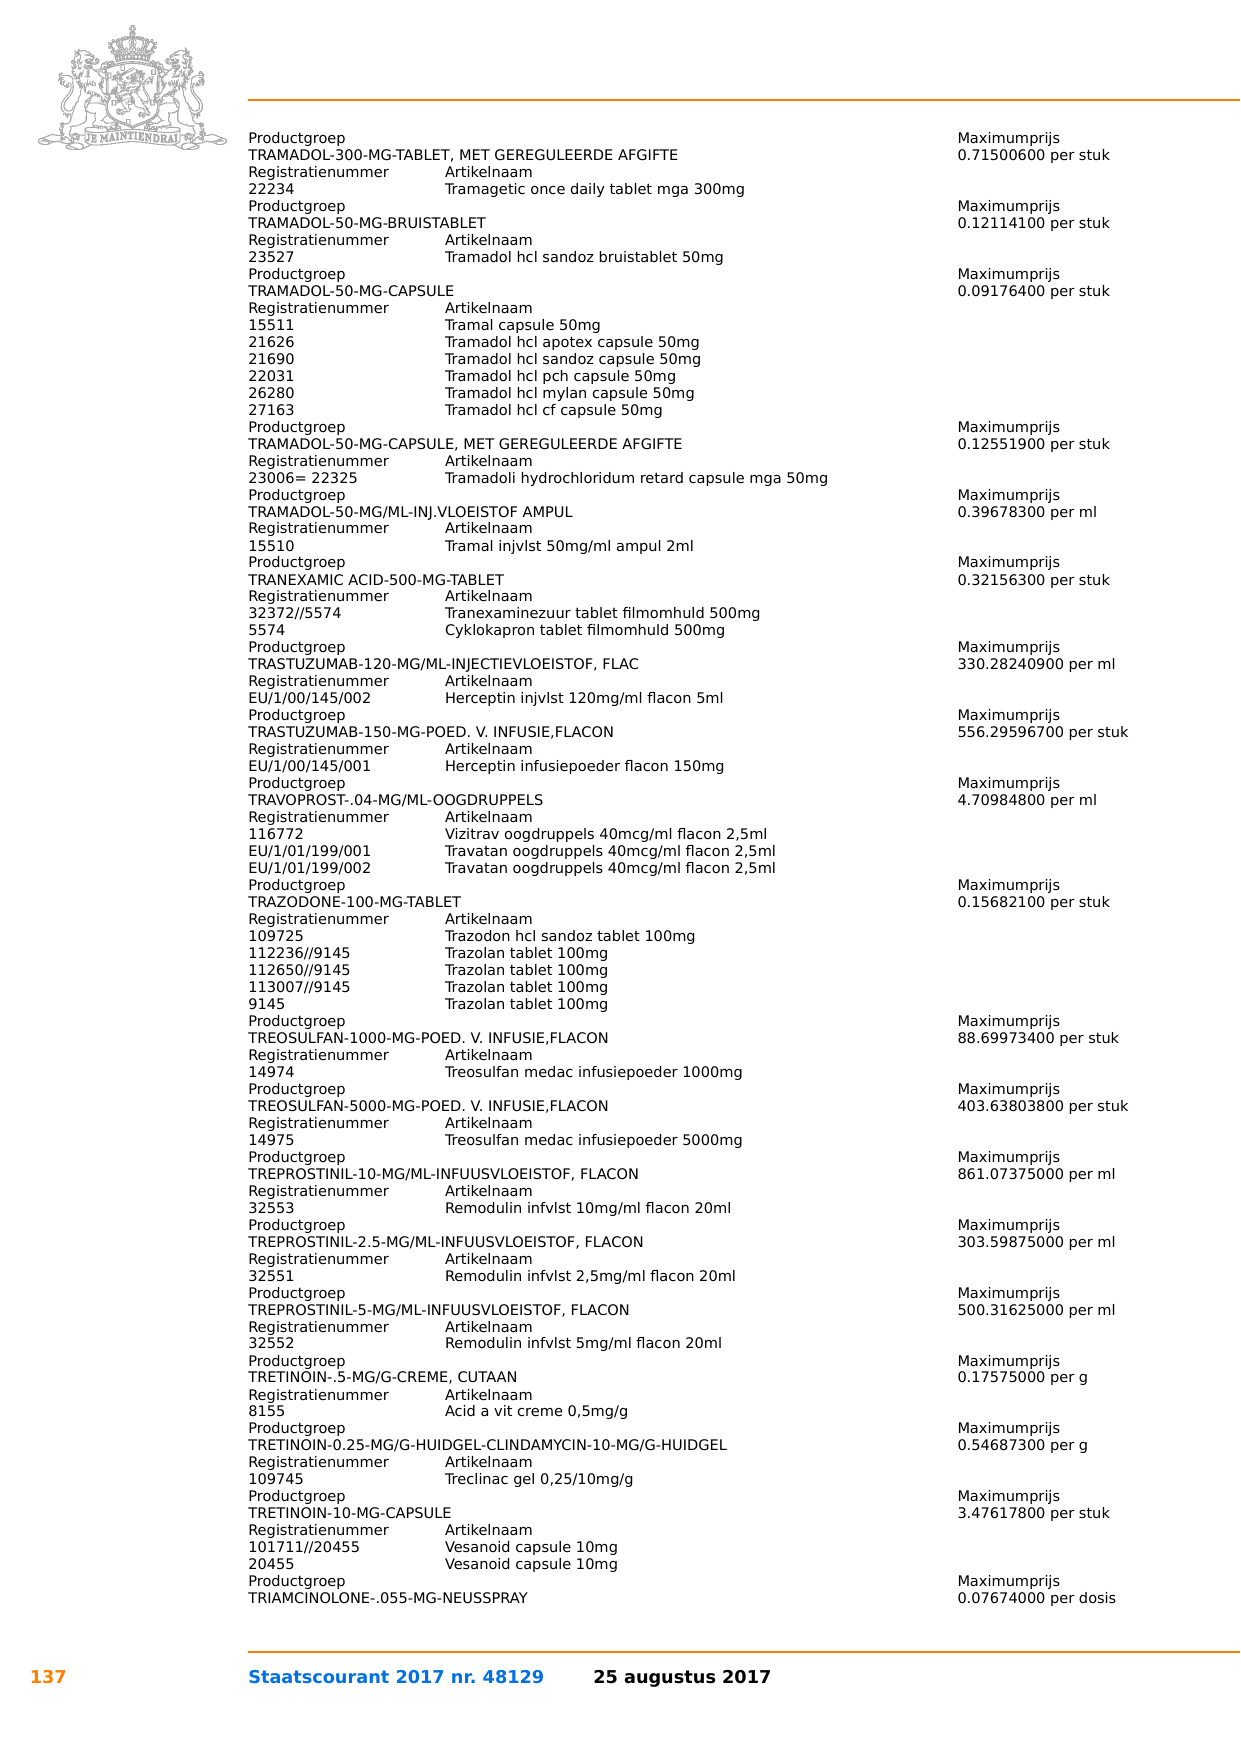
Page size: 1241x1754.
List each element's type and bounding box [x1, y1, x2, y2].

picture [38, 25, 227, 150]
